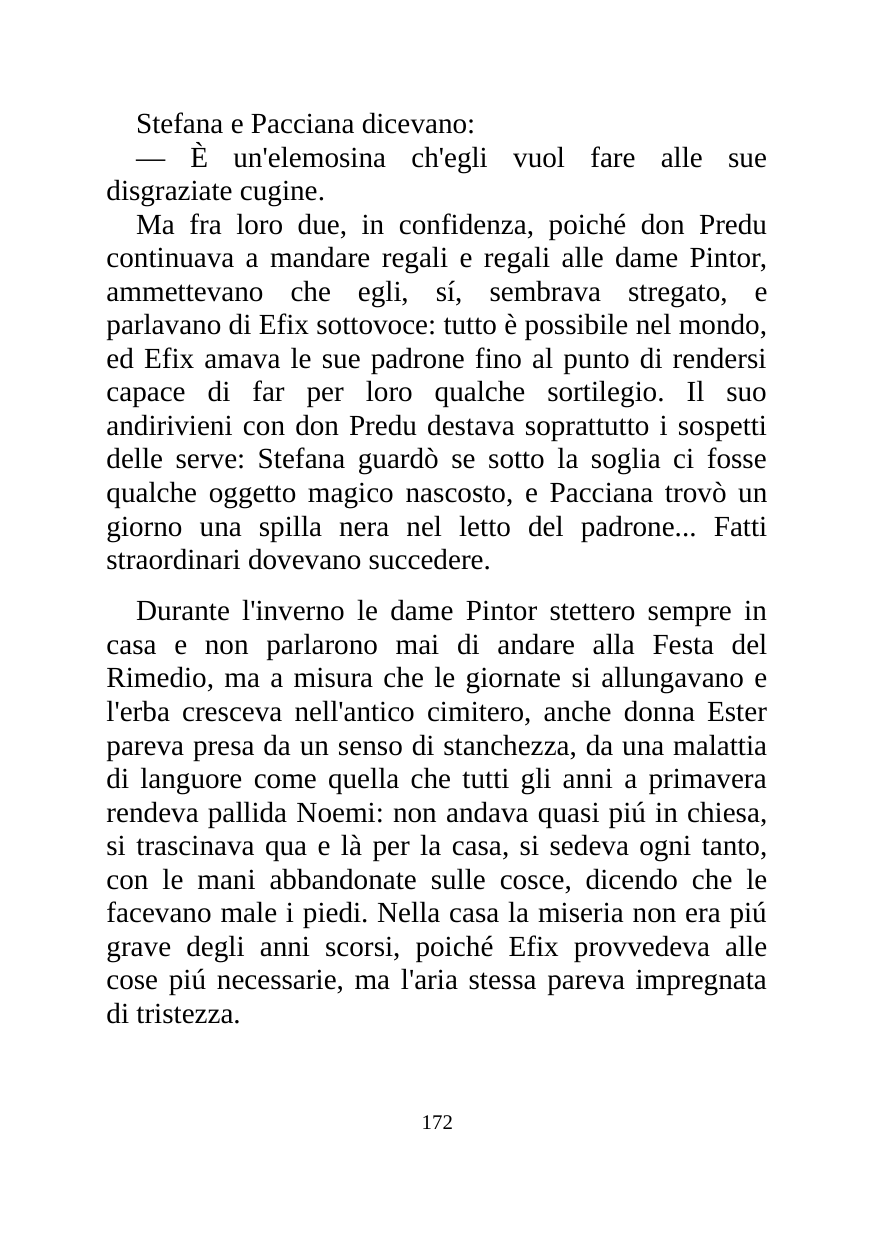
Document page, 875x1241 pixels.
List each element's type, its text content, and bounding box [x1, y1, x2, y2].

text Ma fra loro due, in confidenza, poiché don Predu continuava a mandare regali e regali alle dame Pintor, ammettevano che egli, sí, sembrava stregato, e parlavano di Efix sottovoce: tutto è possibile nel mondo, ed Efix amava le sue padrone fino al punto di rendersi capace di far per loro qualche sortilegio. Il suo andirivieni con don Predu destava soprattutto i sospetti delle serve: Stefana guardò se sotto la soglia ci fosse qualche oggetto magico nascosto, e Pacciana trovò un giorno una spilla nera nel letto del padrone... Fatti straordinari dovevano succedere. [106, 207, 768, 576]
text — È un'elemosina ch'egli vuol fare alle sue disgraziate cugine. [106, 140, 768, 207]
text Stefana e Pacciana dicevano: [106, 106, 768, 140]
text Durante l'inverno le dame Pintor stettero sempre in casa e non parlarono mai di andare alla Festa del Rimedio, ma a misura che le giornate si allungavano e l'erba cresceva nell'antico cimitero, anche donna Ester pareva presa da un senso di stanchezza, da una malattia di languore come quella che tutti gli anni a primavera rendeva pallida Noemi: non andava quasi piú in chiesa, si trascinava qua e là per la casa, si sedeva ogni tanto, con le mani abbandonate sulle cosce, dicendo che le facevano male i piedi. Nella casa la miseria non era piú grave degli anni scorsi, poiché Efix provvedeva alle cose piú necessarie, ma l'aria stessa pareva impregnata di tristezza. [106, 593, 768, 1029]
